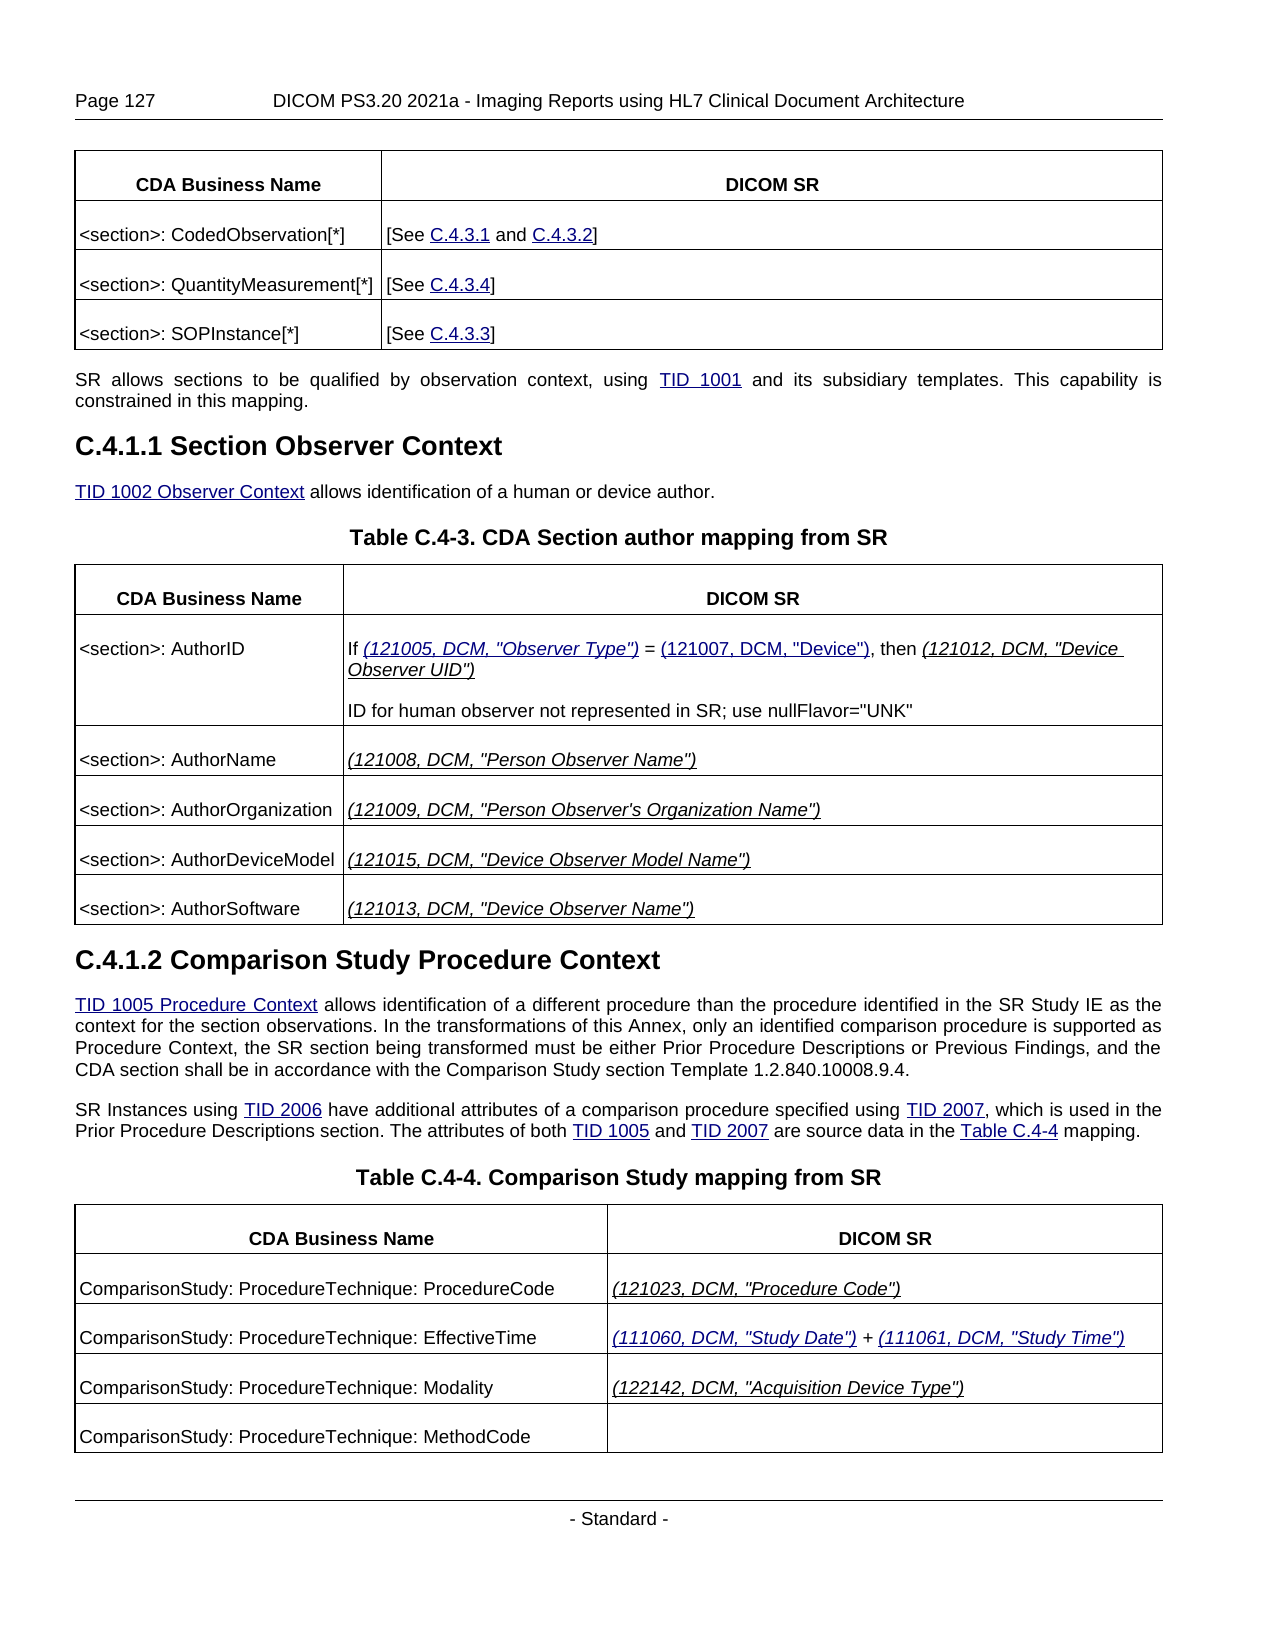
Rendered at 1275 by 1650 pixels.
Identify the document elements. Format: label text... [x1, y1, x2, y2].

table_cell If (121005, DCM, "Observer Type") = (121007, DCM, "Device"), then (121012, DCM, "Device Observer UID") ID for human observer not represented in SR; use nullFlavor="UNK" [344, 615, 1162, 725]
table_cell ComparisonStudy: ProcedureTechnique: ProcedureCode [76, 1254, 607, 1303]
table_header DICOM SR [382, 151, 1162, 200]
table_header DICOM SR [344, 565, 1162, 613]
table_cell [608, 1404, 1162, 1452]
text TID 1005 Procedure Context allows identification of a different procedure than the procedure identified in the SR Study IE as the context for the section observations. In the transformations of this Annex, only an identified comparison procedure is supported as Procedure Context, the SR section being transformed must be either Prior Procedure Descriptions or Previous Findings, and the CDA section shall be in accordance with the Comparison Study section Template 1.2.840.10008.9.4. [75, 994, 1162, 1080]
table_cell ComparisonStudy: ProcedureTechnique: EffectiveTime [76, 1304, 607, 1353]
table_cell <section>: QuantityMeasurement[*] [76, 250, 381, 299]
table_cell ComparisonStudy: ProcedureTechnique: MethodCode [76, 1404, 607, 1452]
table_cell ComparisonStudy: ProcedureTechnique: Modality [76, 1354, 607, 1402]
table_cell (121008, DCM, "Person Observer Name") [344, 726, 1162, 775]
text TID 1002 Observer Context allows identification of a human or device author. [75, 480, 1162, 502]
text Table C.4-3. CDA Section author mapping from SR [75, 524, 1162, 550]
table_cell (121009, DCM, "Person Observer's Organization Name") [344, 776, 1162, 824]
table_cell <section>: CodedObservation[*] [76, 201, 381, 249]
text SR Instances using TID 2006 have additional attributes of a comparison procedure specified using TID 2007, which is used in the Prior Procedure Descriptions section. The attributes of both TID 1005 and TID 2007 are source data in the Table C.4-4 mapping. [75, 1099, 1162, 1142]
table_cell (111060, DCM, "Study Date") + (111061, DCM, "Study Time") [608, 1304, 1162, 1353]
table_cell (121023, DCM, "Procedure Code") [608, 1254, 1162, 1303]
table_cell <section>: AuthorSoftware [76, 875, 343, 924]
table_header CDA Business Name [76, 151, 381, 200]
table_cell <section>: AuthorDeviceModel [76, 826, 343, 874]
text Table C.4-4. Comparison Study mapping from SR [75, 1164, 1162, 1190]
table_header CDA Business Name [76, 565, 343, 613]
text SR allows sections to be qualified by observation context, using TID 1001 and its subsidiary templates. This capability is constrained in this mapping. [75, 368, 1162, 412]
table_cell [See C.4.3.4] [382, 250, 1162, 299]
table_cell (121013, DCM, "Device Observer Name") [344, 875, 1162, 924]
table_cell <section>: AuthorName [76, 726, 343, 775]
table_cell [See C.4.3.1 and C.4.3.2] [382, 201, 1162, 249]
table_header CDA Business Name [76, 1205, 607, 1253]
table_cell (122142, DCM, "Acquisition Device Type") [608, 1354, 1162, 1402]
table_cell (121015, DCM, "Device Observer Model Name") [344, 826, 1162, 874]
text C.4.1.2 Comparison Study Procedure Context [75, 944, 1162, 975]
table_cell <section>: SOPInstance[*] [76, 300, 381, 349]
table_header DICOM SR [608, 1205, 1162, 1253]
table_cell [See C.4.3.3] [382, 300, 1162, 349]
table_cell <section>: AuthorID [76, 615, 343, 725]
text C.4.1.1 Section Observer Context [75, 430, 1162, 462]
table_cell <section>: AuthorOrganization [76, 776, 343, 824]
